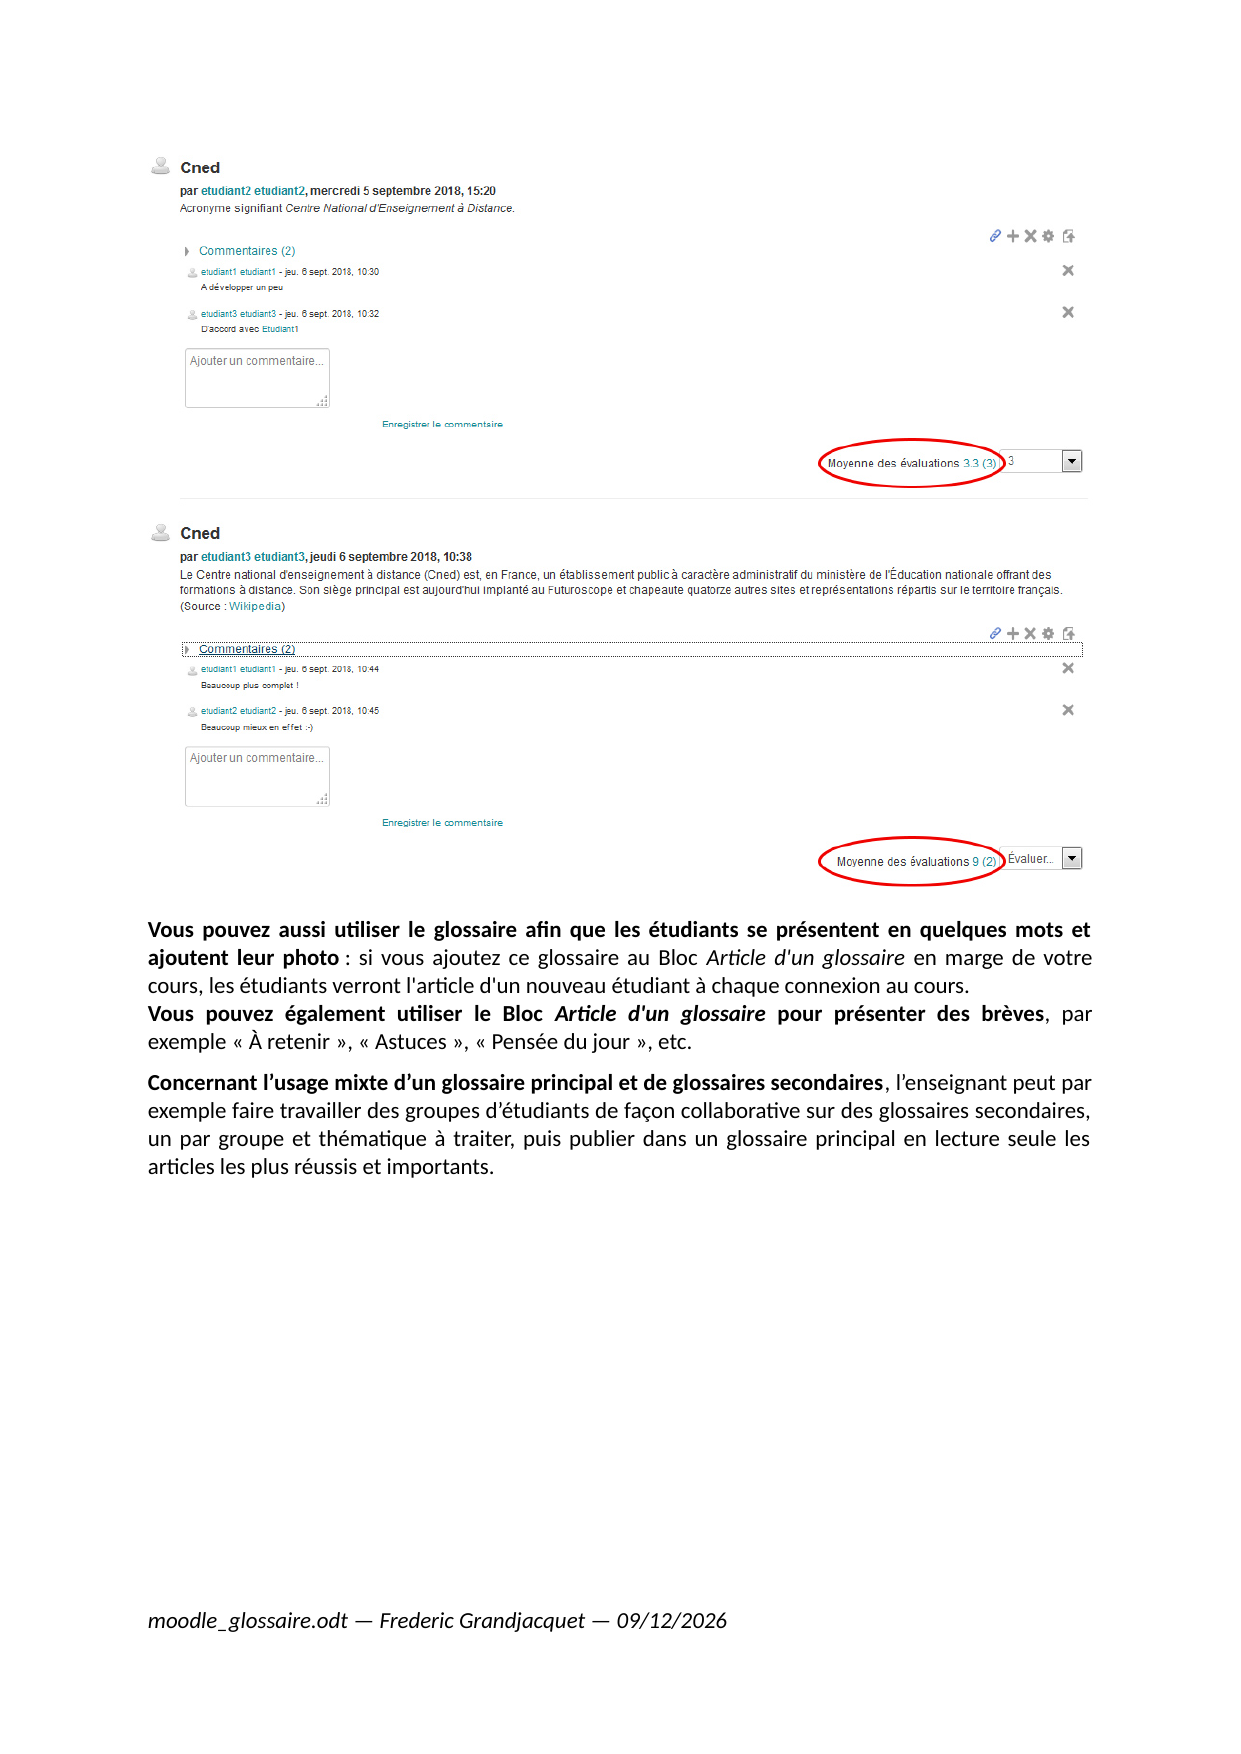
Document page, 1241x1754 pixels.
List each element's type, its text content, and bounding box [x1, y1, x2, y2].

text Concernant l’usage mixte d’un glossaire principal et de glossaires secondaires, l’enseignant peut par exemple faire travailler des groupes d’étudiants de façon collaborative sur des glossaires secondaires, un par groupe et thématique à traiter, puis publier dans un glossaire principal en lecture seule les articles les plus réussis et importants. [148, 1068, 1093, 1180]
text Vous pouvez aussi utiliser le glossaire afin que les étudiants se présentent en quelques mots et ajoutent leur photo : si vous ajoutez ce glossaire au Bloc Article d'un glossaire en marge de votre cours, les étudiants verront l'article d'un nouveau étudiant à chaque connexion au cours. [148, 915, 1093, 999]
text Vous pouvez également utiliser le Bloc Article d'un glossaire pour présenter des brèves, par exemple « À retenir », « Astuces », « Pensée du jour », etc. [148, 999, 1093, 1055]
